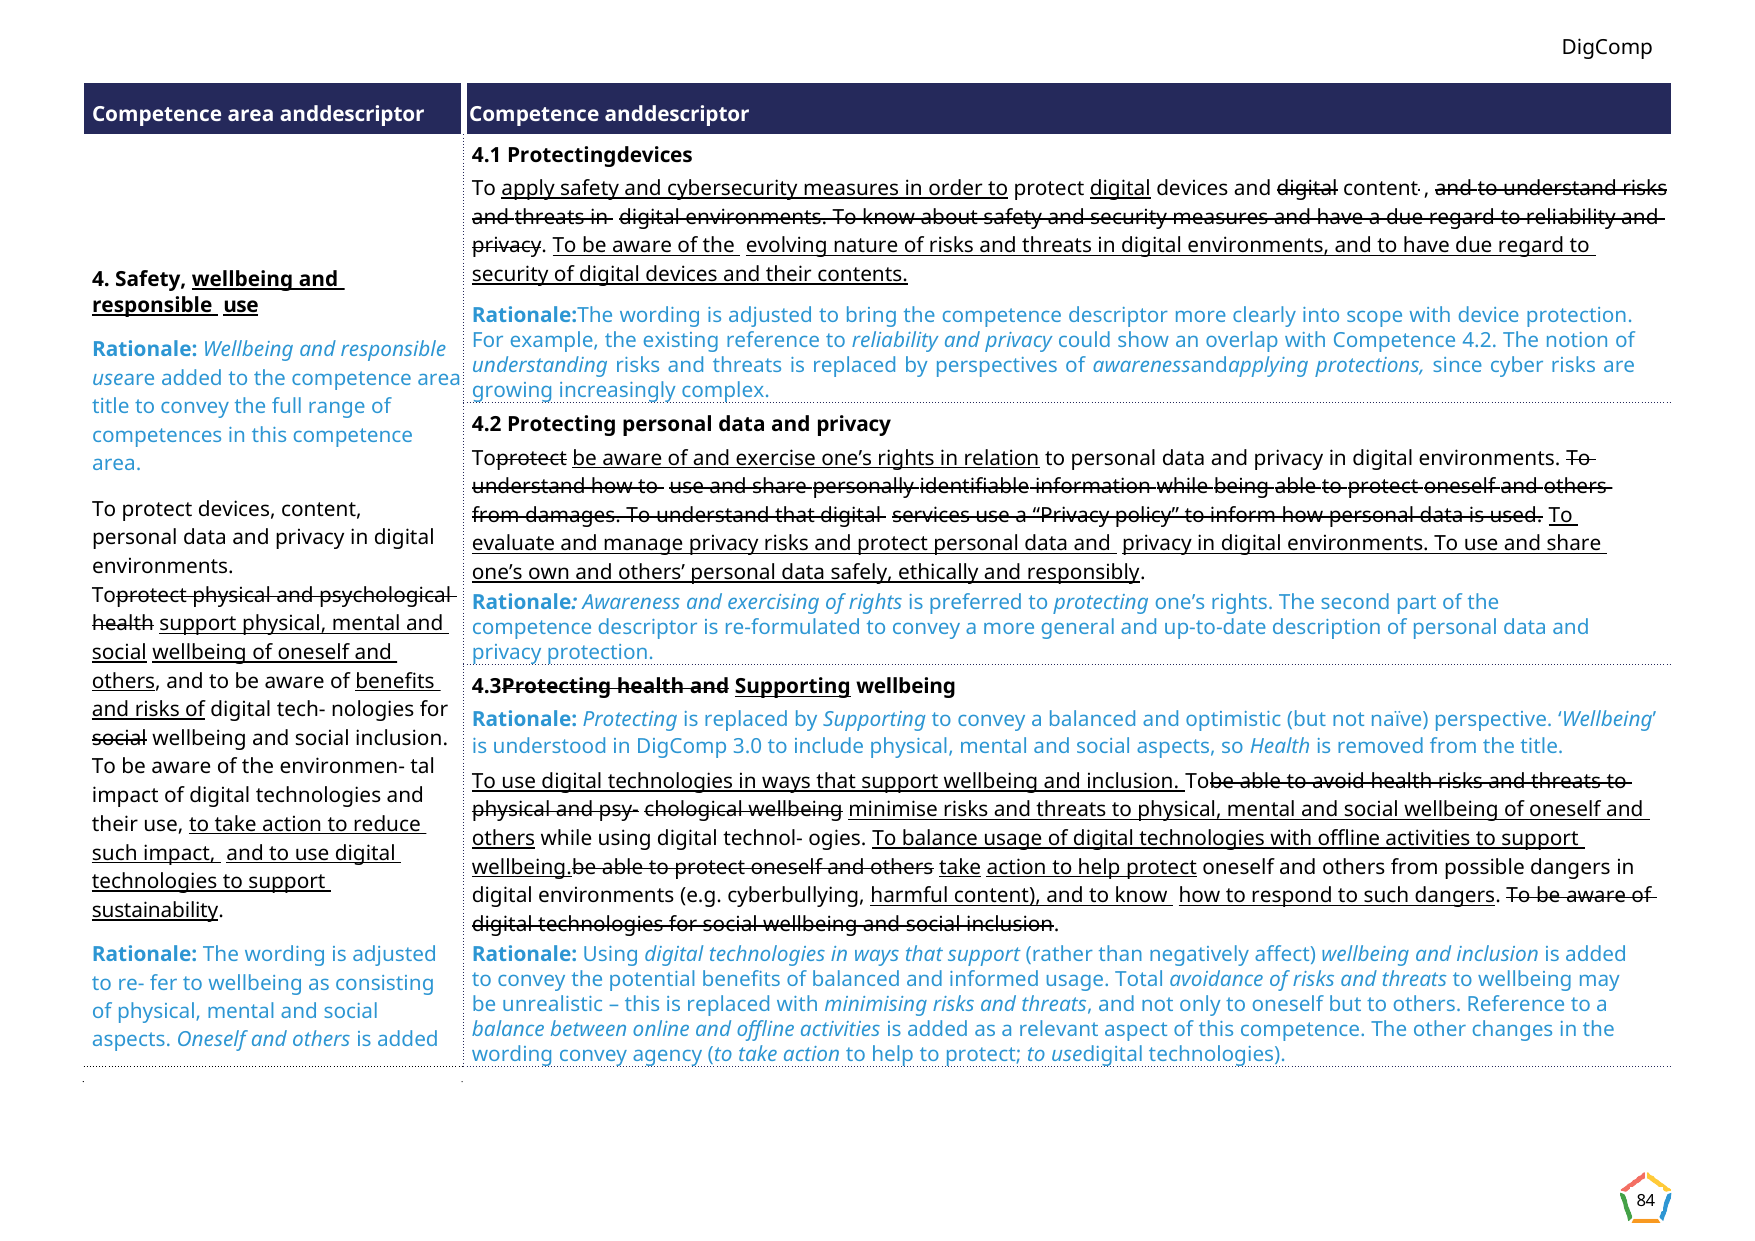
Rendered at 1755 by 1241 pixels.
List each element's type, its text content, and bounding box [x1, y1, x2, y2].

table_cell 4.1 Protectingdevices To apply safety and cybersecurity measures in order to protect digital devices and digital content , and to understand risks and threats in digital environments. To know about safety and security measures and have a due regard to reliability and privacy. To be aware of the evolving nature of risks and threats in digital environments, and to have due regard to security of digital devices and their contents. Rationale:The wording is adjusted to bring the competence descriptor more clearly into scope with device protection. For example, the existing reference to reliability and privacy could show an overlap with Competence 4.2. The notion of understanding risks and threats is replaced by perspectives of awarenessandapplying protections, since cyber risks are growing increasingly complex. [464, 134, 1671, 402]
table_cell 4.2 Protecting personal data and privacy Toprotect be aware of and exercise one’s rights in relation to personal data and privacy in digital environments. To understand how to use and share personally identifiable information while being able to protect oneself and others from damages. To understand that digital services use a “Privacy policy” to inform how personal data is used. To evaluate and manage privacy risks and protect personal data and privacy in digital environments. To use and share one’s own and others’ personal data safely, ethically and responsibly. Rationale: Awareness and exercising of rights is preferred to protecting one’s rights. The second part of the competence descriptor is re-formulated to convey a more general and up-to-date description of personal data and privacy protection. [464, 402, 1671, 664]
table_cell 4. Safety, wellbeing and responsible use Rationale: Wellbeing and responsible useare added to the competence area title to convey the full range of competences in this competence area. To protect devices, content, personal data and privacy in digital environments. Toprotect physical and psychological health support physical, mental and social wellbeing of oneself and others, and to be aware of benefits and risks of digital tech- nologies for social wellbeing and social inclusion. To be aware of the environmen- tal impact of digital technologies and their use, to take action to reduce such impact, and to use digital technologies to support sustainability. Rationale: The wording is adjusted to re- fer to wellbeing as consisting of physical, mental and social aspects. Oneself and others is added [84, 134, 464, 1066]
table_header Competence area anddescriptor [84, 83, 461, 134]
table_cell 4.3Protecting health and Supporting wellbeing Rationale: Protecting is replaced by Supporting to convey a balanced and optimistic (but not naïve) perspective. ‘Wellbeing’ is understood in DigComp 3.0 to include physical, mental and social aspects, so Health is removed from the title. To use digital technologies in ways that support wellbeing and inclusion. Tobe able to avoid health risks and threats to physical and psy- chological wellbeing minimise risks and threats to physical, mental and social wellbeing of oneself and others while using digital technol- ogies. To balance usage of digital technologies with offline activities to support wellbeing.be able to protect oneself and others take action to help protect oneself and others from possible dangers in digital environments (e.g. cyberbullying, harmful content), and to know how to respond to such dangers. To be aware of digital technologies for social wellbeing and social inclusion. Rationale: Using digital technologies in ways that support (rather than negatively affect) wellbeing and inclusion is added to convey the potential benefits of balanced and informed usage. Total avoidance of risks and threats to wellbeing may be unrealistic – this is replaced with minimising risks and threats, and not only to oneself but to others. Reference to a balance between online and offline activities is added as a relevant aspect of this competence. The other changes in the wording convey agency (to take action to help to protect; to usedigital technologies). [464, 664, 1671, 1066]
table_header Competence anddescriptor [467, 83, 1671, 134]
